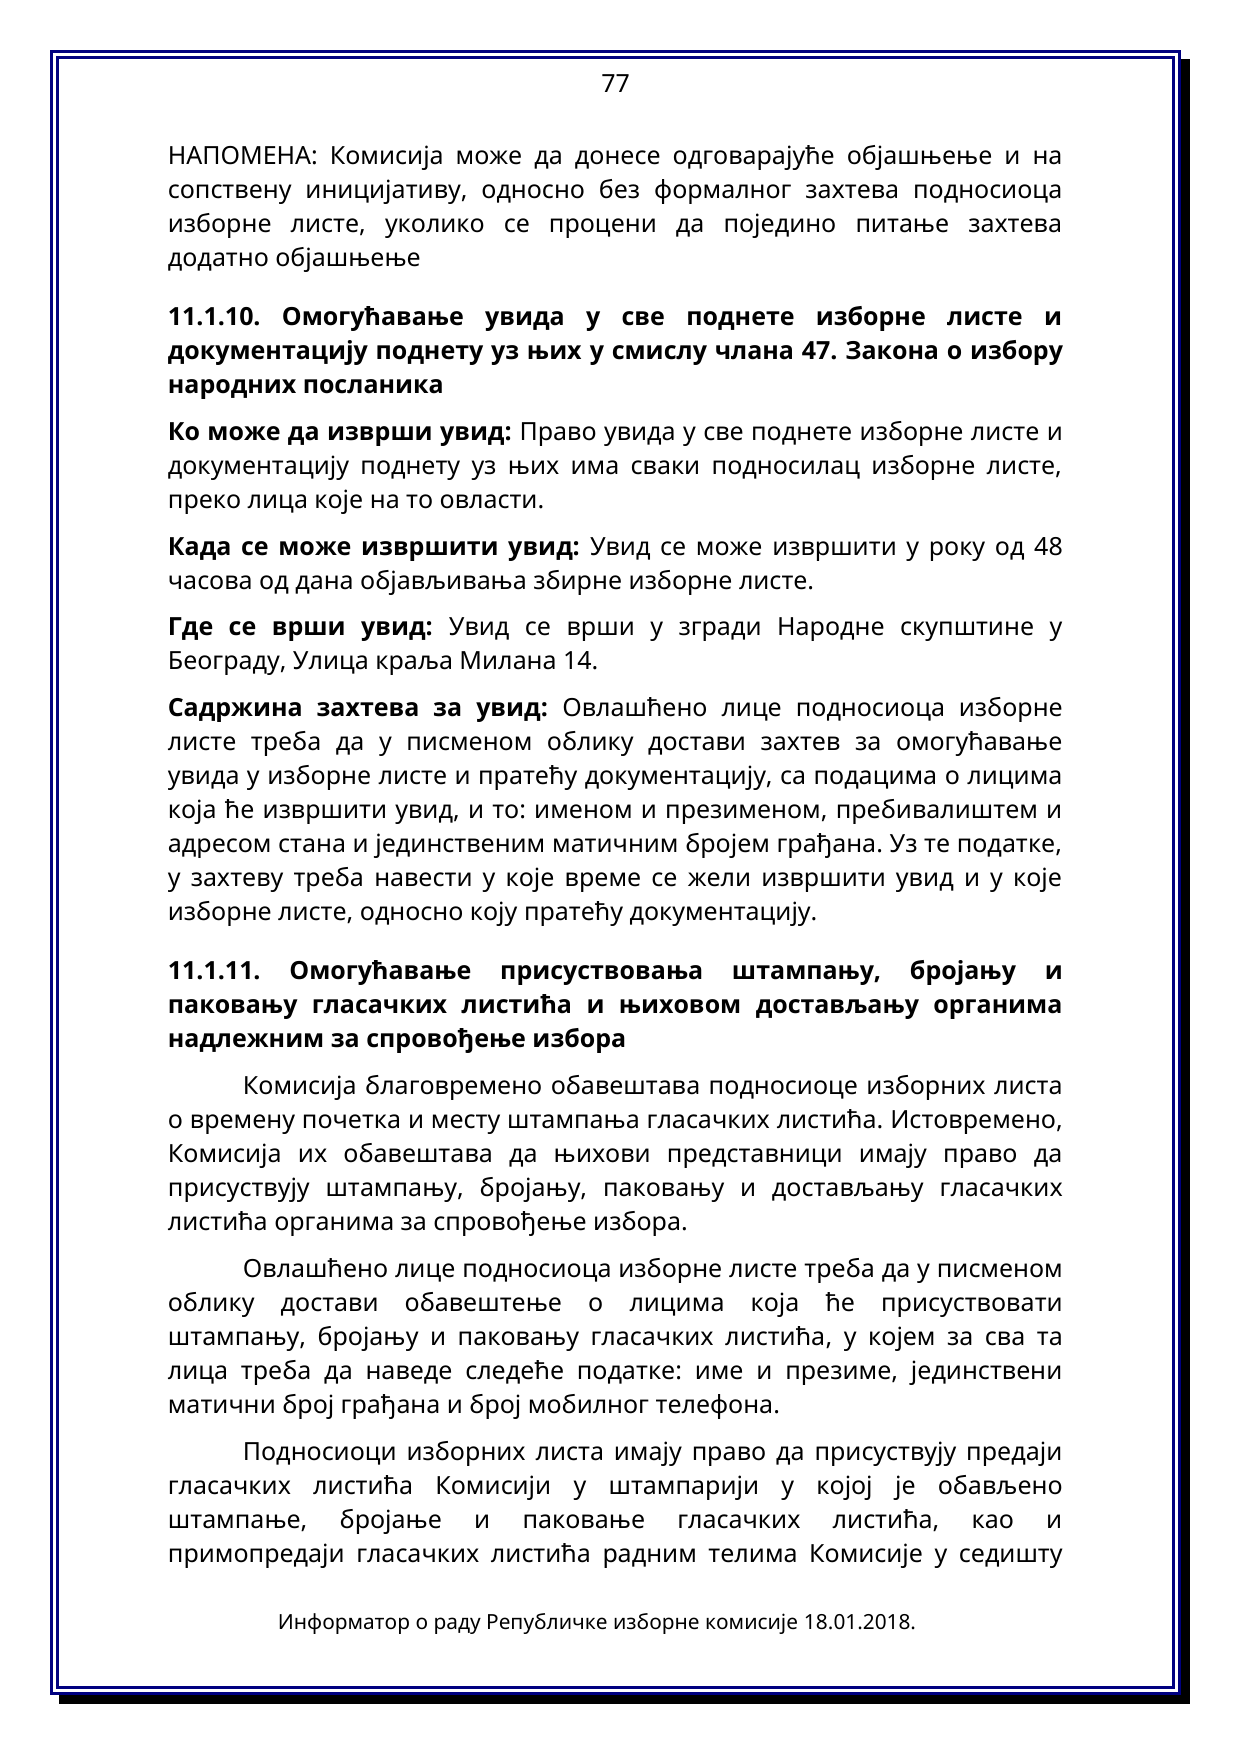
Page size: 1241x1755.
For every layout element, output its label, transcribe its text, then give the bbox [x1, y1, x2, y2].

text Ко може да изврши увид: Право увида у све поднете изборне листе и документацију поднету уз њих има сваки подносилац изборне листе, преко лица које на то овласти. [168, 413, 1063, 516]
text Овлашћено лице подносиоца изборне листе треба да у писменом облику достави обавештење о лицима која ће присуствовати штампању, бројању и паковању гласачких листића, у којем за сва та лица треба да наведе следеће податке: име и презиме, јединствени матични број грађана и број мобилног телефона. [168, 1250, 1063, 1421]
subtitle 11.1.11. Омогућавање присуствовања штампању, бројању и паковању гласачких листића и њиховом достављању органима надлежним за спровођење избора [168, 953, 1063, 1055]
text Када се може извршити увид: Увид се може извршити у року од 48 часова од дана објављивања збирне изборне листе. [168, 528, 1063, 596]
text Где се врши увид: Увид се врши у згради Народне скупштине у Београду, Улица краља Милана 14. [168, 609, 1063, 677]
subtitle 11.1.10. Омогућавање увида у све поднете изборне листе и документацију поднету уз њих у смислу члана 47. Закона о избору народних посланика [168, 299, 1063, 401]
text Подносиоци изборних листа имају право да присуствују предаји гласачких листића Комисији у штампарији у којој је обављено штампање, бројање и паковање гласачких листића, као и примопредаји гласачких листића радним телима Комисије у седишту [168, 1433, 1063, 1569]
text Комисија благовремено обавештава подносиоце изборних листа о времену почетка и месту штампања гласачких листића. Истовремено, Комисија их обавештава да њихови представници имају право да присуствују штампању, бројању, паковању и достављању гласачких листића органима за спровођење избора. [168, 1068, 1063, 1238]
text Садржина захтева за увид: Овлашћено лице подносиоца изборне листе треба да у писменом облику достави захтев за омогућавање увида у изборне листе и пратећу документацију, са подацима о лицима која ће извршити увид, и то: именом и презименом, пребивалиштем и адресом стана и јединственим матичним бројем грађана. Уз те податке, у захтеву треба навести у које време се жели извршити увид и у које изборне листе, односно коју пратећу документацију. [168, 689, 1063, 928]
text НАПОМЕНА: Комисија може да донесе одговарајуће објашњење и на сопствену иницијативу, односно без формалног захтева подносиоца изборне листе, уколико се процени да поједино питање захтева додатно објашњење [168, 138, 1063, 274]
